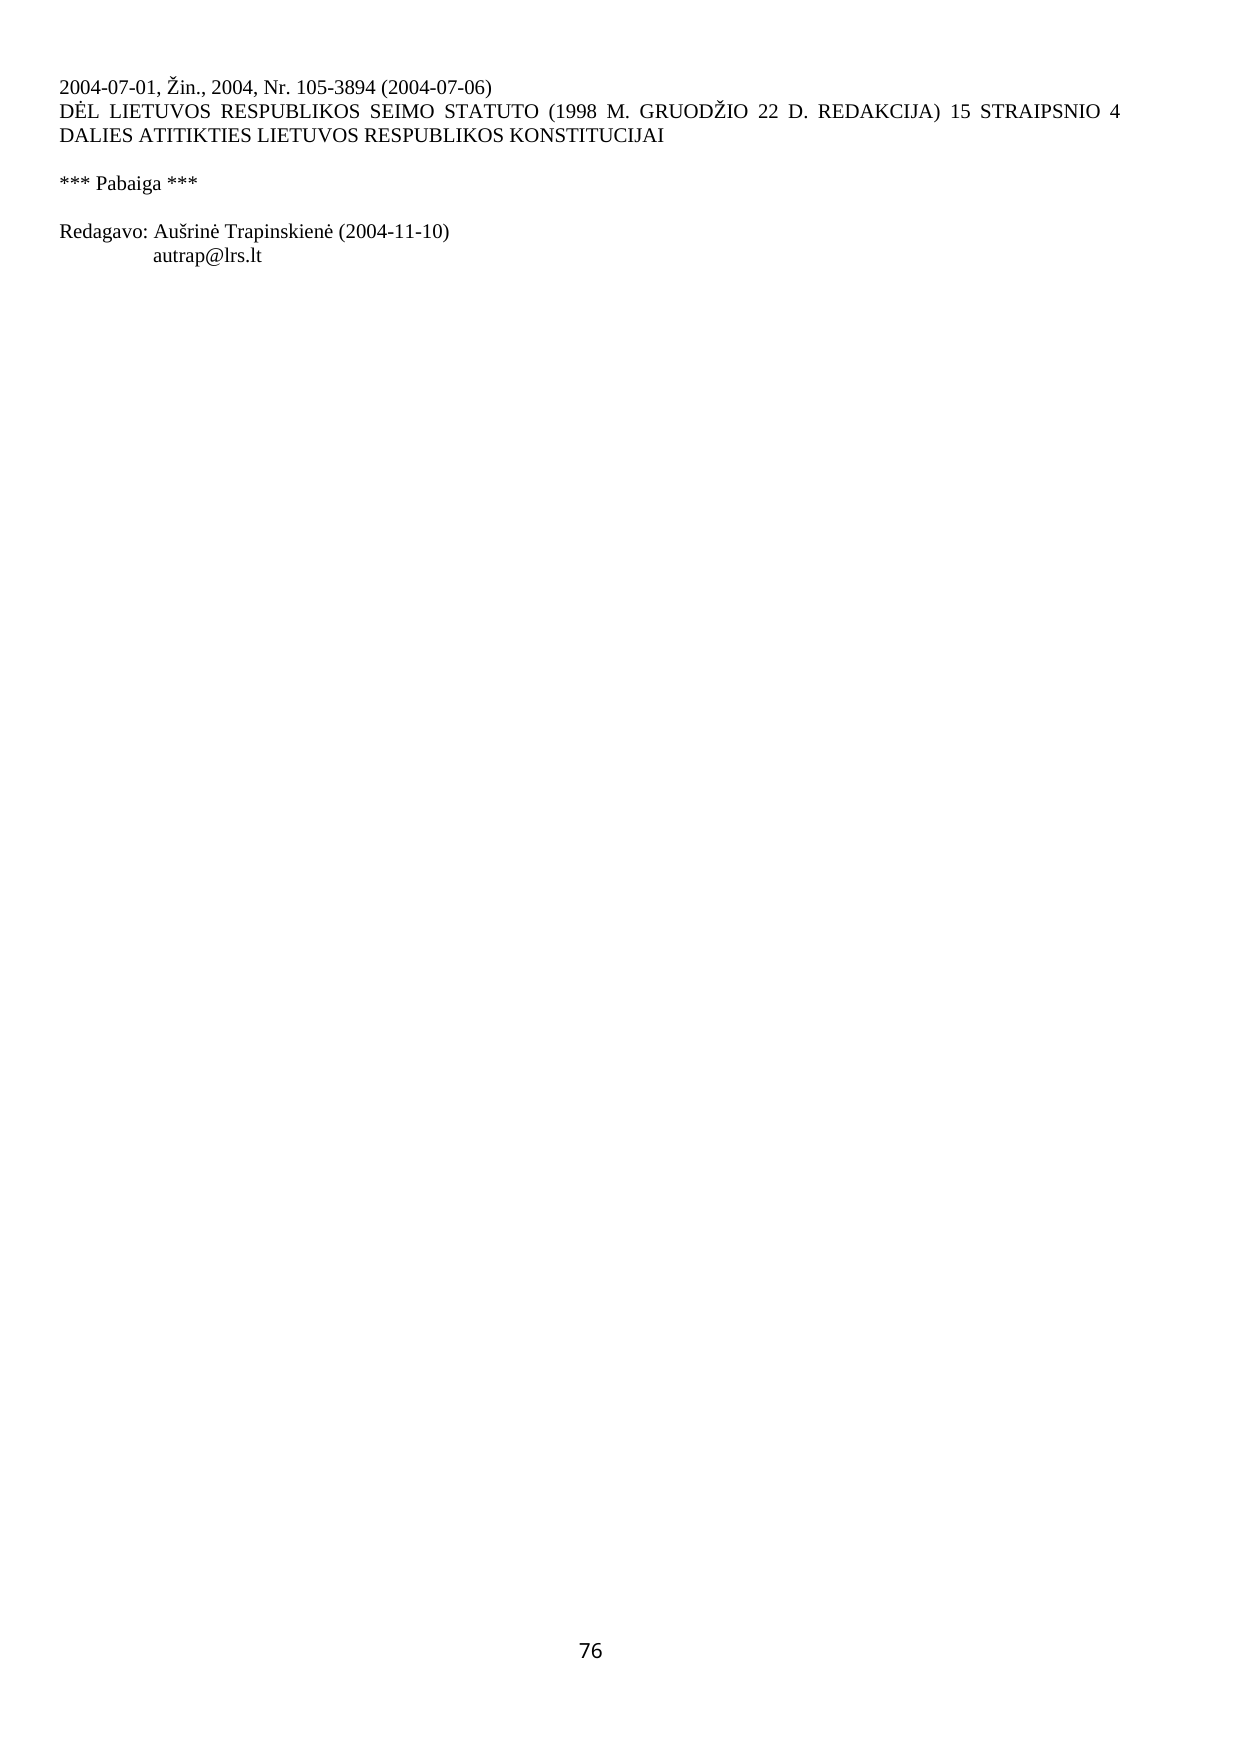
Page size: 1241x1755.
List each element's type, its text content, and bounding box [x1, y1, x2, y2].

text *** Pabaiga *** [59, 171, 1122, 195]
text autrap@lrs.lt [59, 243, 1122, 267]
text 2004-07-01, Žin., 2004, Nr. 105-3894 (2004-07-06) [59, 75, 1122, 99]
text Redagavo: Aušrinė Trapinskienė (2004-11-10) [59, 219, 1122, 243]
text DĖL LIETUVOS RESPUBLIKOS SEIMO STATUTO (1998 M. GRUODŽIO 22 D. REDAKCIJA) 15 STRAIPSNIO 4 DALIES ATITIKTIES LIETUVOS RESPUBLIKOS KONSTITUCIJAI [59, 99, 1122, 147]
